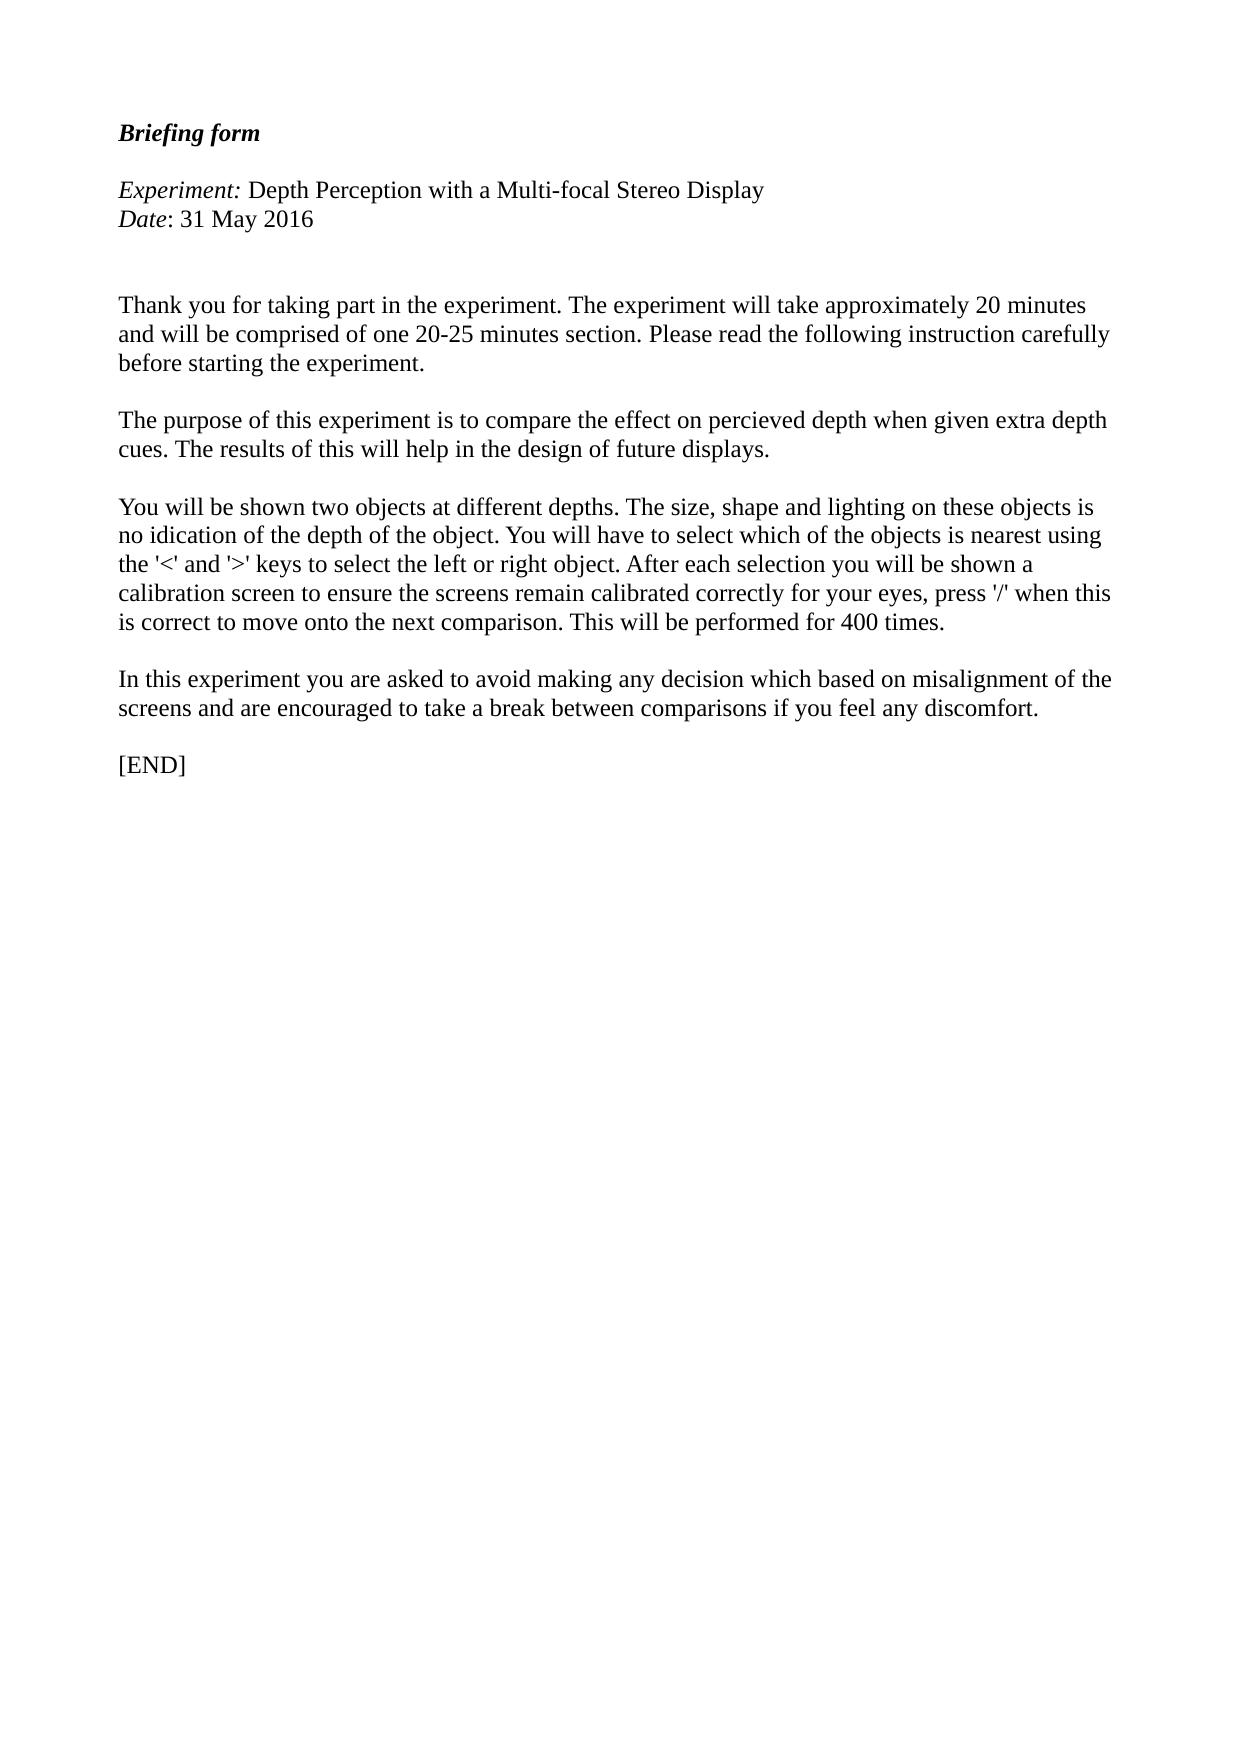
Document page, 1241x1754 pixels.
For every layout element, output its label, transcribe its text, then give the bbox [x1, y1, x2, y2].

text The purpose of this experiment is to compare the effect on percieved depth when given extra depth cues. The results of this will help in the design of future displays. [118, 406, 1122, 463]
text Experiment: Depth Perception with a Multi-focal Stereo Display [118, 176, 1122, 204]
text [END] [118, 751, 1122, 779]
text Briefing form [118, 118, 1122, 147]
text Thank you for taking part in the experiment. The experiment will take approximately 20 minutes and will be comprised of one 20-25 minutes section. Please read the following instruction carefully before starting the experiment. [118, 291, 1122, 377]
text You will be shown two objects at different depths. The size, shape and lighting on these objects is no idication of the depth of the object. You will have to select which of the objects is nearest using the '<' and '>' keys to select the left or right object. After each selection you will be shown a calibration screen to ensure the screens remain calibrated correctly for your eyes, press '/' when this is correct to move onto the next comparison. This will be performed for 400 times. [118, 492, 1122, 636]
text Date: 31 May 2016 [118, 204, 1122, 233]
text In this experiment you are asked to avoid making any decision which based on misalignment of the screens and are encouraged to take a break between comparisons if you feel any discomfort. [118, 664, 1122, 722]
